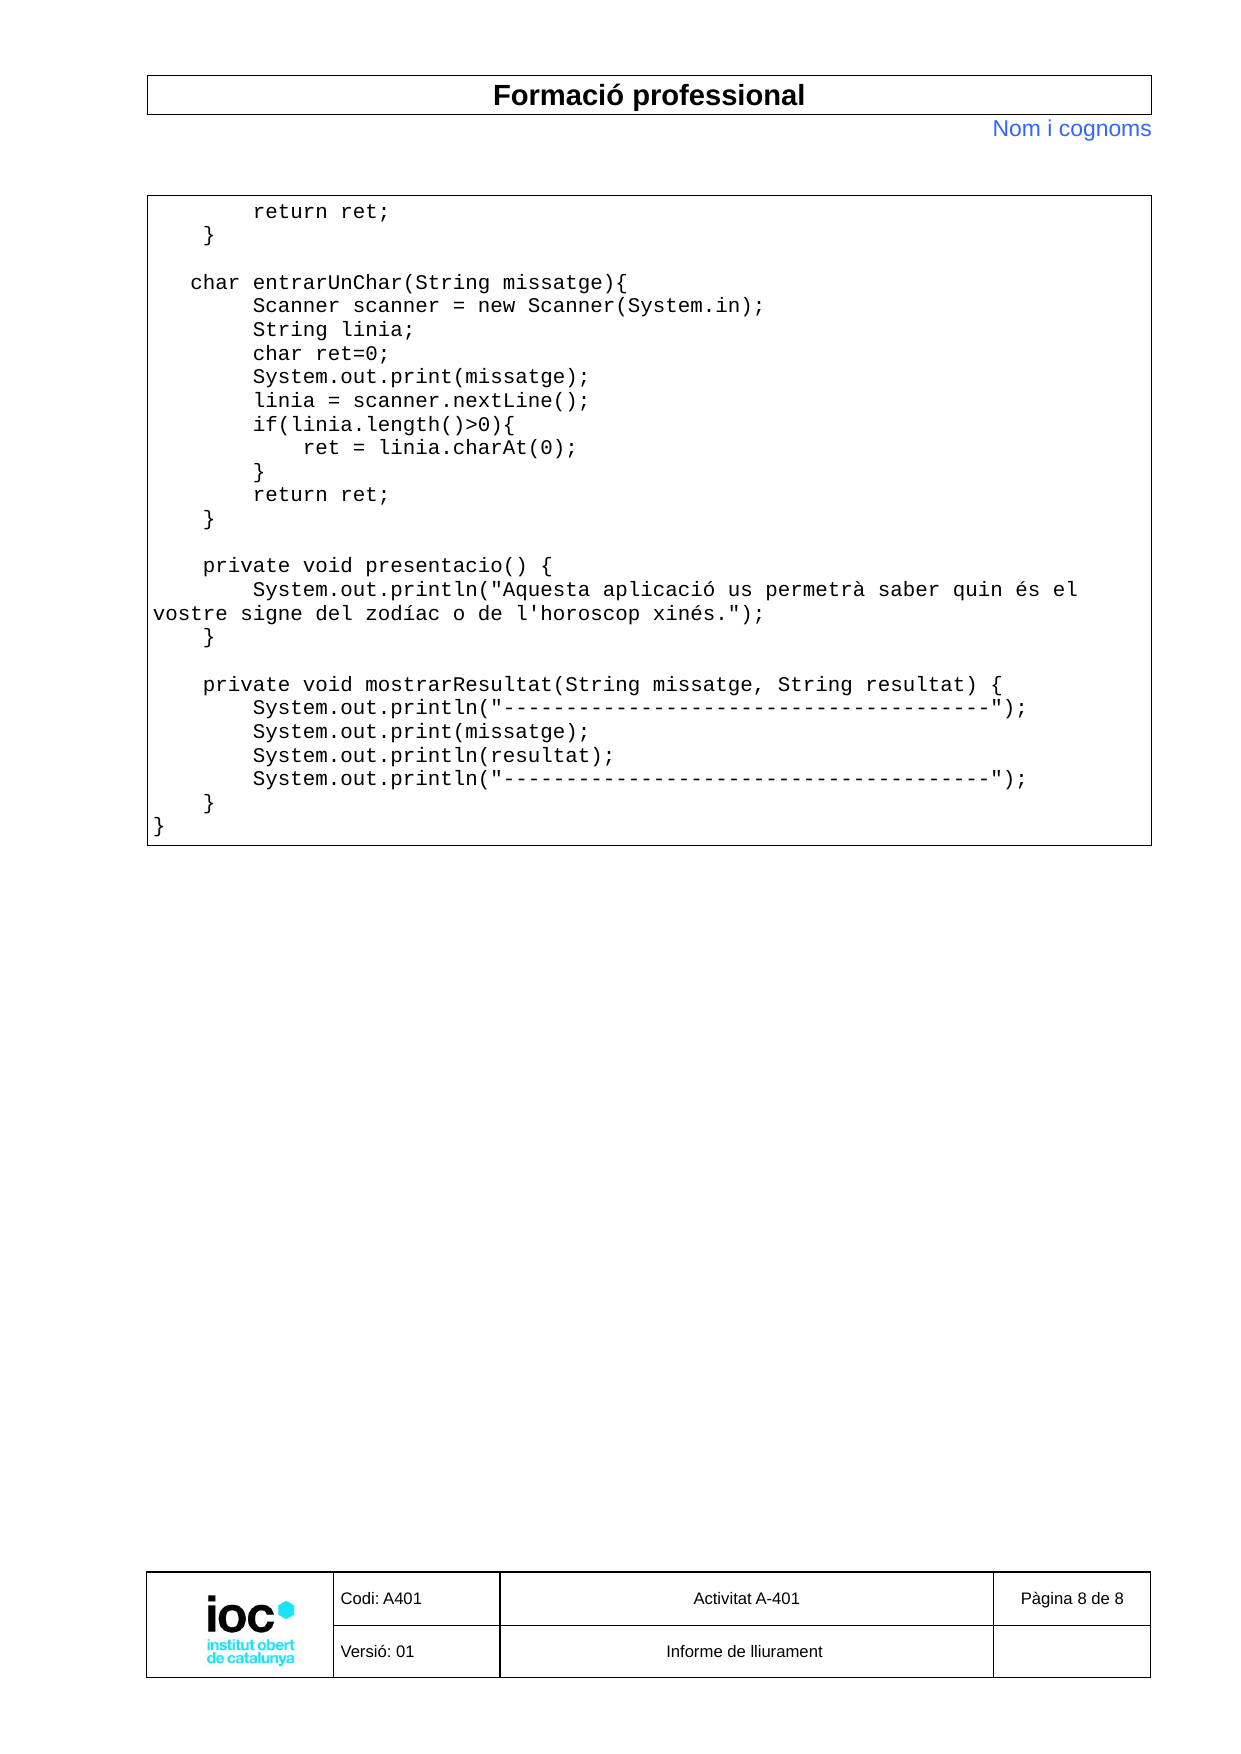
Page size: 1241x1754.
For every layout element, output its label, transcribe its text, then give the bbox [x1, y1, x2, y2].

picture [194, 1581, 308, 1677]
table_header return ret; } char entrarUnChar(String missatge){ Scanner scanner = new Scanner(System.in); String linia; char ret=0; System.out.print(missatge); linia = scanner.nextLine(); if(linia.length()>0){ ret = linia.charAt(0); } return ret; } private void presentacio() { System.out.println("Aquesta aplicació us permetrà saber quin és el vostre signe del zodíac o de l'horoscop xinés."); } private void mostrarResultat(String missatge, String resultat) { System.out.println("---------------------------------------"); System.out.print(missatge); System.out.println(resultat); System.out.println("---------------------------------------"); } } [148, 196, 1151, 845]
